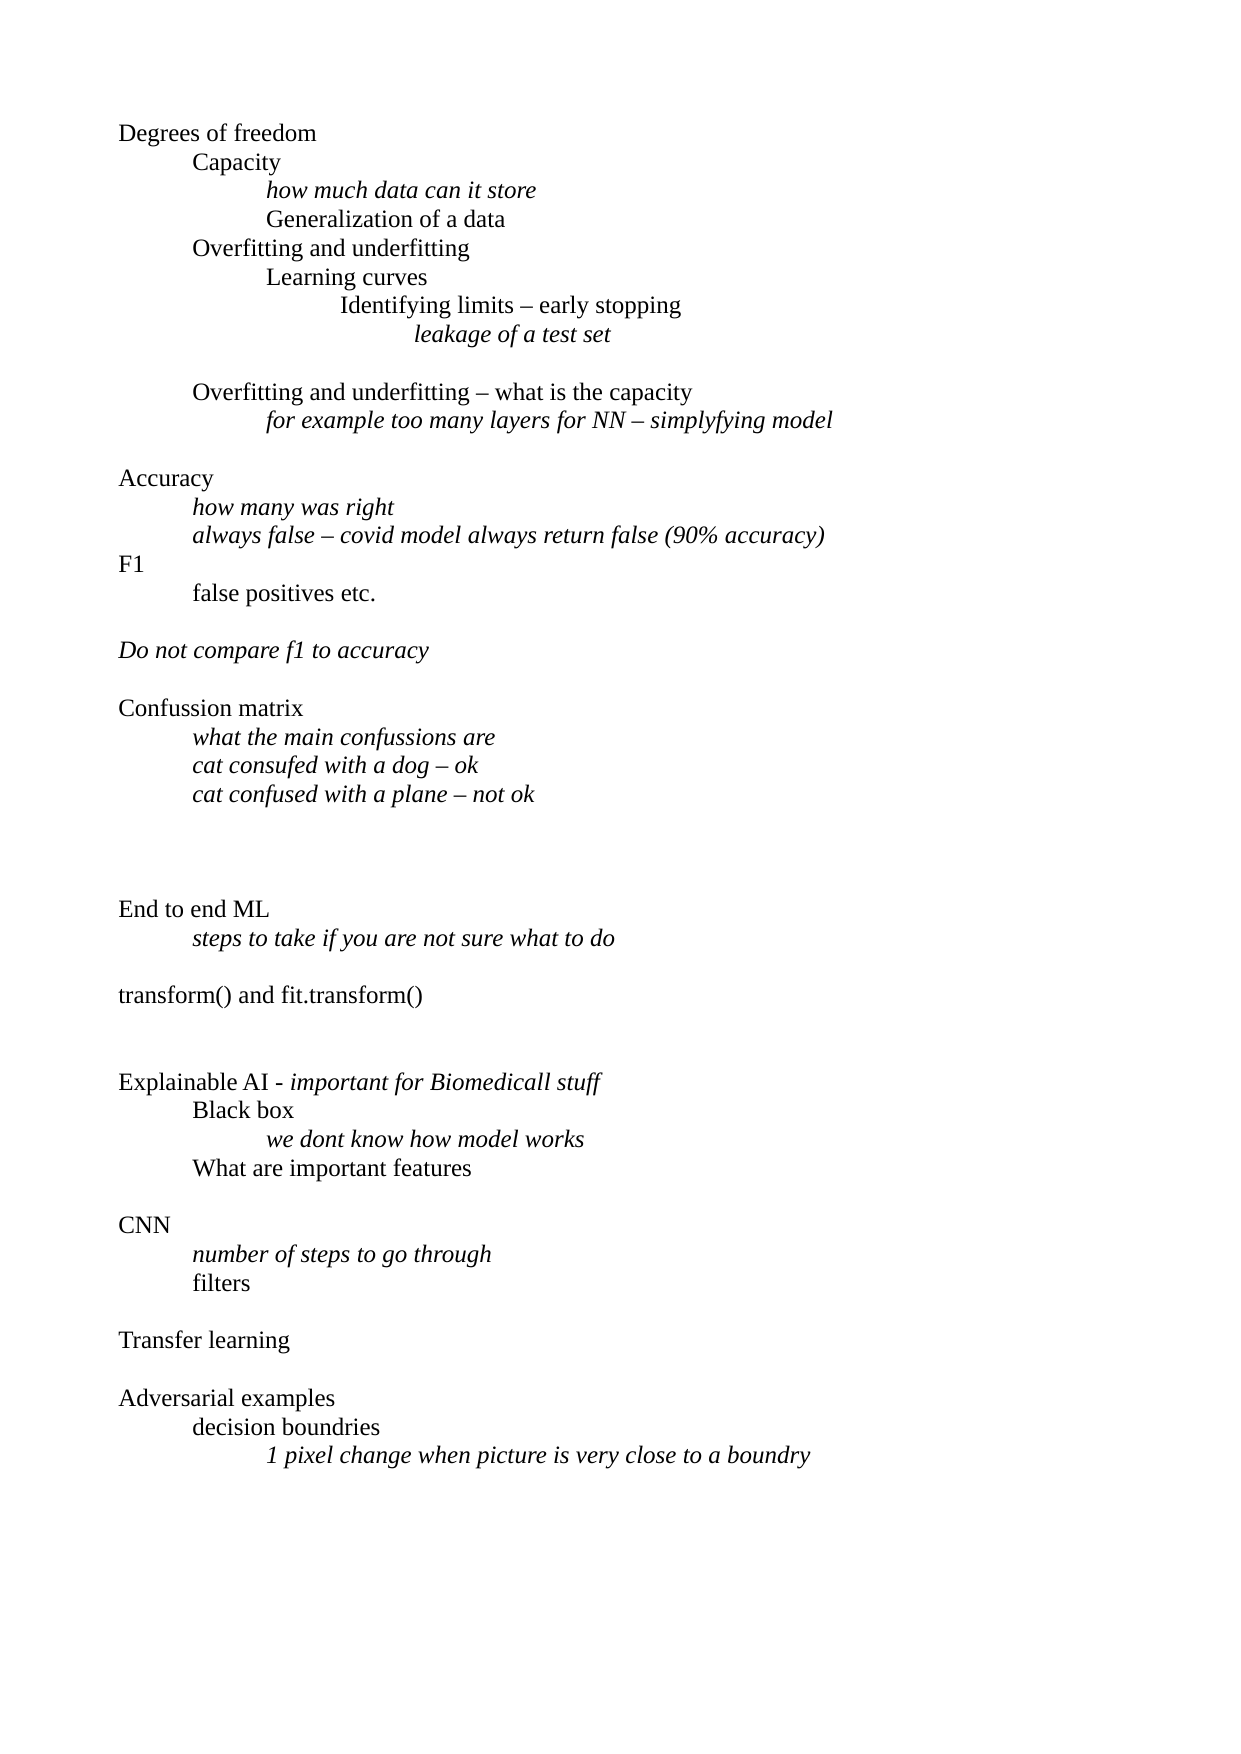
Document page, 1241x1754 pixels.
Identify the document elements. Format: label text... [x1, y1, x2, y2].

text how many was right [118, 492, 1122, 521]
text filters [118, 1268, 1122, 1297]
text what the main confussions are [118, 722, 1122, 751]
text 1 pixel change when picture is very close to a boundry [118, 1441, 1122, 1469]
text Degrees of freedom [118, 118, 1122, 147]
text CNN [118, 1211, 1122, 1239]
text Accuracy [118, 463, 1122, 492]
text Generalization of a data [118, 204, 1122, 233]
text Capacity [118, 147, 1122, 176]
text F1 [118, 549, 1122, 578]
text Explainable AI - important for Biomedicall stuff [118, 1067, 1122, 1096]
text transform() and fit.transform() [118, 981, 1122, 1009]
text cat consufed with a dog – ok [118, 751, 1122, 779]
text always false – covid model always return false (90% accuracy) [118, 521, 1122, 549]
text leakage of a test set [118, 319, 1122, 348]
text Do not compare f1 to accuracy [118, 636, 1122, 664]
text steps to take if you are not sure what to do [118, 923, 1122, 952]
text Adversarial examples [118, 1383, 1122, 1412]
text how much data can it store [118, 176, 1122, 204]
text cat confused with a plane – not ok [118, 779, 1122, 808]
text false positives etc. [118, 578, 1122, 607]
text End to end ML [118, 894, 1122, 923]
text Transfer learning [118, 1326, 1122, 1354]
text Confussion matrix [118, 693, 1122, 722]
text Black box [118, 1096, 1122, 1124]
text Overfitting and underfitting [118, 233, 1122, 262]
text Identifying limits – early stopping [118, 291, 1122, 319]
text Learning curves [118, 262, 1122, 291]
text decision boundries [118, 1412, 1122, 1441]
text for example too many layers for NN – simplyfying model [118, 406, 1122, 434]
text Overfitting and underfitting – what is the capacity [118, 377, 1122, 406]
text we dont know how model works [118, 1124, 1122, 1153]
text number of steps to go through [118, 1239, 1122, 1268]
text What are important features [118, 1153, 1122, 1182]
